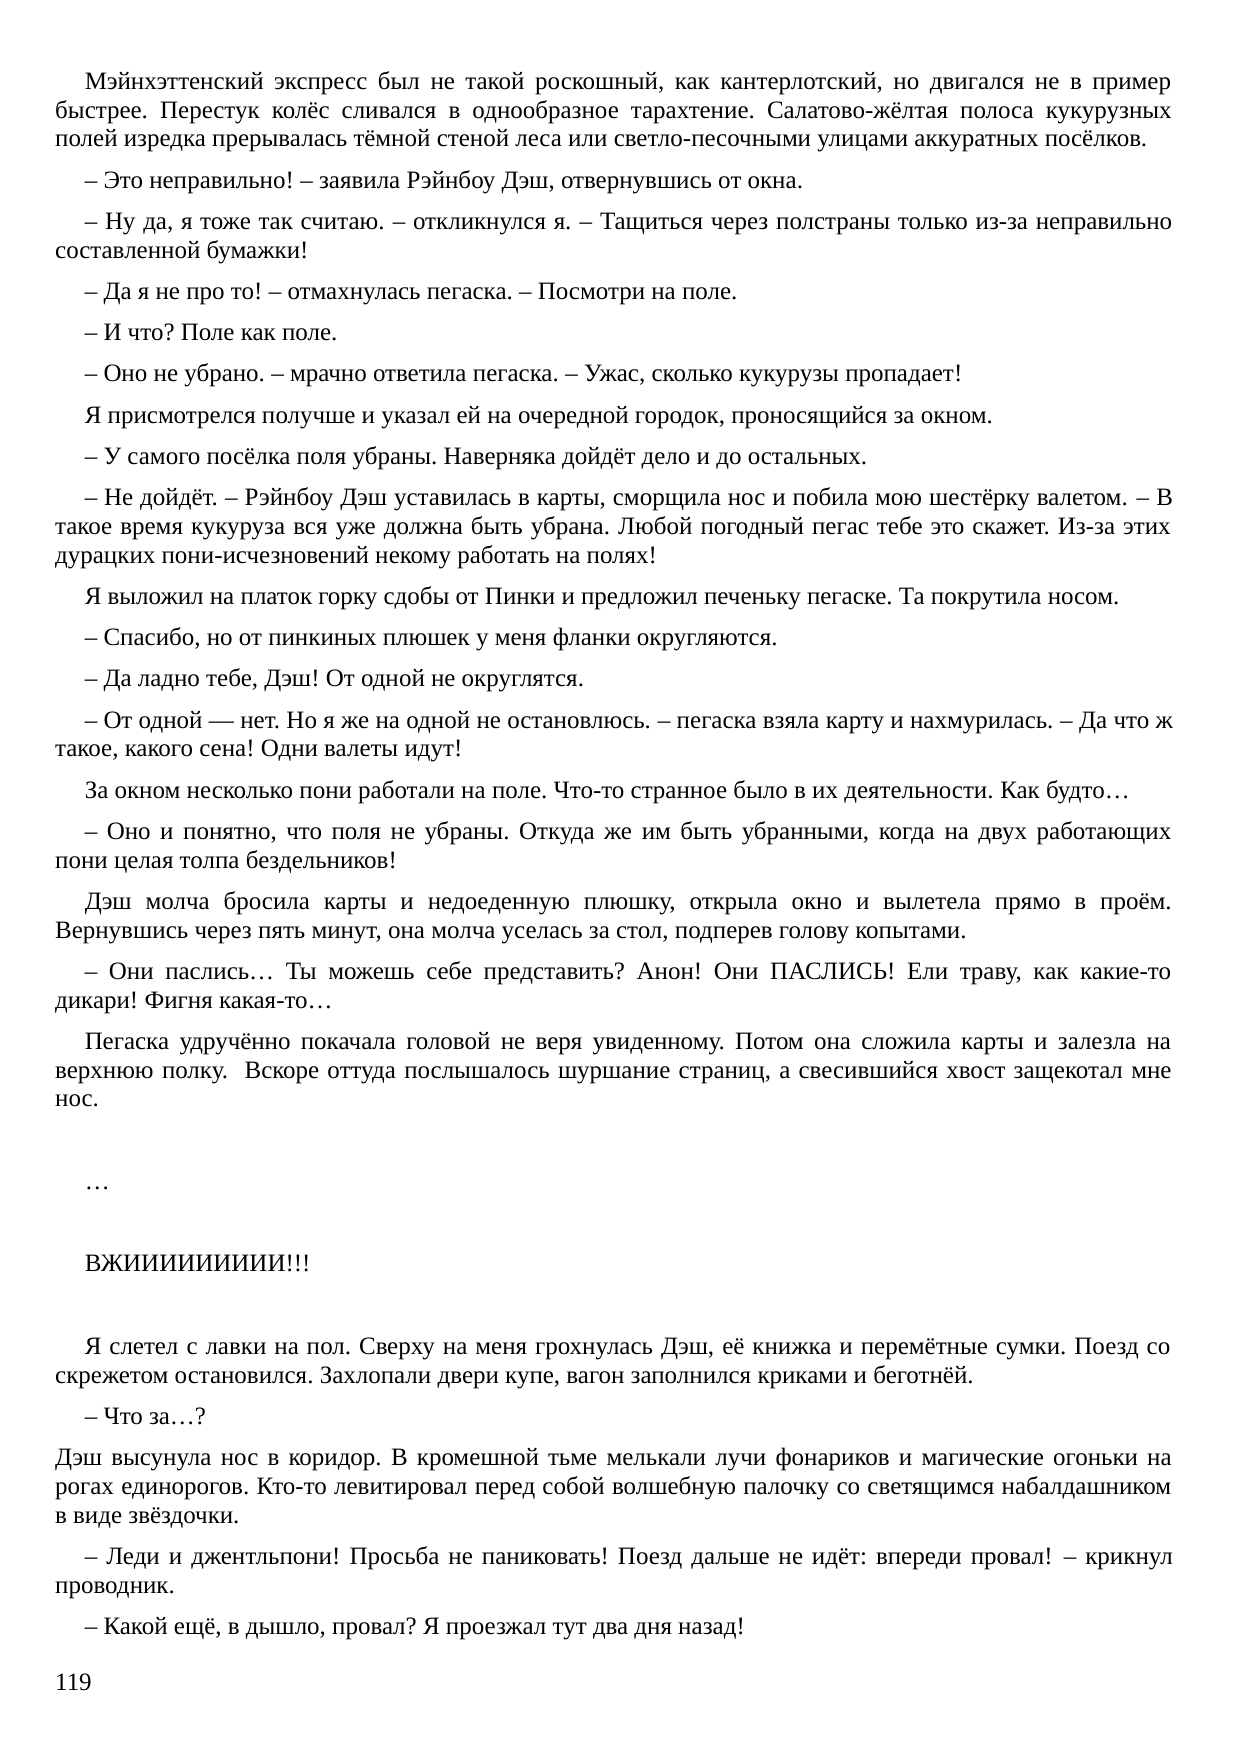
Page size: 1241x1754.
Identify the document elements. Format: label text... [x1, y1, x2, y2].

text Пегаска удручённо покачала головой не веря увиденному. Потом она сложила карты и залезла на верхнюю полку. Вскоре оттуда послышалось шуршание страниц, а свесившийся хвост защекотал мне нос. [55, 1026, 1173, 1112]
text Дэш молча бросила карты и недоеденную плюшку, открыла окно и вылетела прямо в проём. Вернувшись через пять минут, она молча уселась за стол, подперев голову копытами. [55, 886, 1173, 943]
text Дэш высунула нос в коридор. В кромешной тьме мелькали лучи фонариков и магические огоньки на рогах единорогов. Кто-то левитировал перед собой волшебную палочку со светящимся набалдашником в виде звёздочки. [55, 1442, 1173, 1528]
text – Да ладно тебе, Дэш! От одной не округлятся. [55, 663, 1173, 692]
text – Не дойдёт. – Рэйнбоу Дэш уставилась в карты, сморщила нос и побила мою шестёрку валетом. – В такое время кукуруза вся уже должна быть убрана. Любой погодный пегас тебе это скажет. Из-за этих дурацких пони-исчезновений некому работать на полях! [55, 482, 1173, 568]
text – Какой ещё, в дышло, провал? Я проезжал тут два дня назад! [55, 1611, 1173, 1640]
text За окном несколько пони работали на поле. Что-то странное было в их деятельности. Как будто… [55, 775, 1173, 803]
text – Что за…? [55, 1401, 1173, 1430]
text ВЖИИИИИИИИИ!!! [55, 1248, 1173, 1277]
text – Оно и понятно, что поля не убраны. Откуда же им быть убранными, когда на двух работающих пони целая толпа бездельников! [55, 816, 1173, 873]
text Я присмотрелся получше и указал ей на очередной городок, проносящийся за окном. [55, 400, 1173, 428]
text – Леди и джентльпони! Просьба не паниковать! Поезд дальше не идёт: впереди провал! – крикнул проводник. [55, 1541, 1173, 1598]
text Я слетел с лавки на пол. Сверху на меня грохнулась Дэш, её книжка и перемётные сумки. Поезд со скрежетом остановился. Захлопали двери купе, вагон заполнился криками и беготнёй. [55, 1331, 1173, 1388]
text Мэйнхэттенский экспресс был не такой роскошный, как кантерлотский, но двигался не в пример быстрее. Перестук колёс сливался в однообразное тарахтение. Салатово-жёлтая полоса кукурузных полей изредка прерывалась тёмной стеной леса или светло-песочными улицами аккуратных посёлков. [55, 66, 1173, 152]
text – Они паслись… Ты можешь себе представить? Анон! Они ПАСЛИСЬ! Ели траву, как какие-то дикари! Фигня какая-то… [55, 956, 1173, 1013]
text – Ну да, я тоже так считаю. – откликнулся я. – Тащиться через полстраны только из-за неправильно составленной бумажки! [55, 206, 1173, 263]
text – Да я не про то! – отмахнулась пегаска. – Посмотри на поле. [55, 276, 1173, 305]
text – Оно не убрано. – мрачно ответила пегаска. – Ужас, сколько кукурузы пропадает! [55, 358, 1173, 387]
text – От одной — нет. Но я же на одной не остановлюсь. – пегаска взяла карту и нахмурилась. – Да что ж такое, какого сена! Одни валеты идут! [55, 705, 1173, 762]
text – Спасибо, но от пинкиных плюшек у меня фланки округляются. [55, 622, 1173, 651]
text – У самого посёлка поля убраны. Наверняка дойдёт дело и до остальных. [55, 441, 1173, 470]
text Я выложил на платок горку сдобы от Пинки и предложил печеньку пегаске. Та покрутила носом. [55, 581, 1173, 610]
text – И что? Поле как поле. [55, 317, 1173, 346]
text … [55, 1166, 1173, 1195]
text – Это неправильно! – заявила Рэйнбоу Дэш, отвернувшись от окна. [55, 165, 1173, 193]
